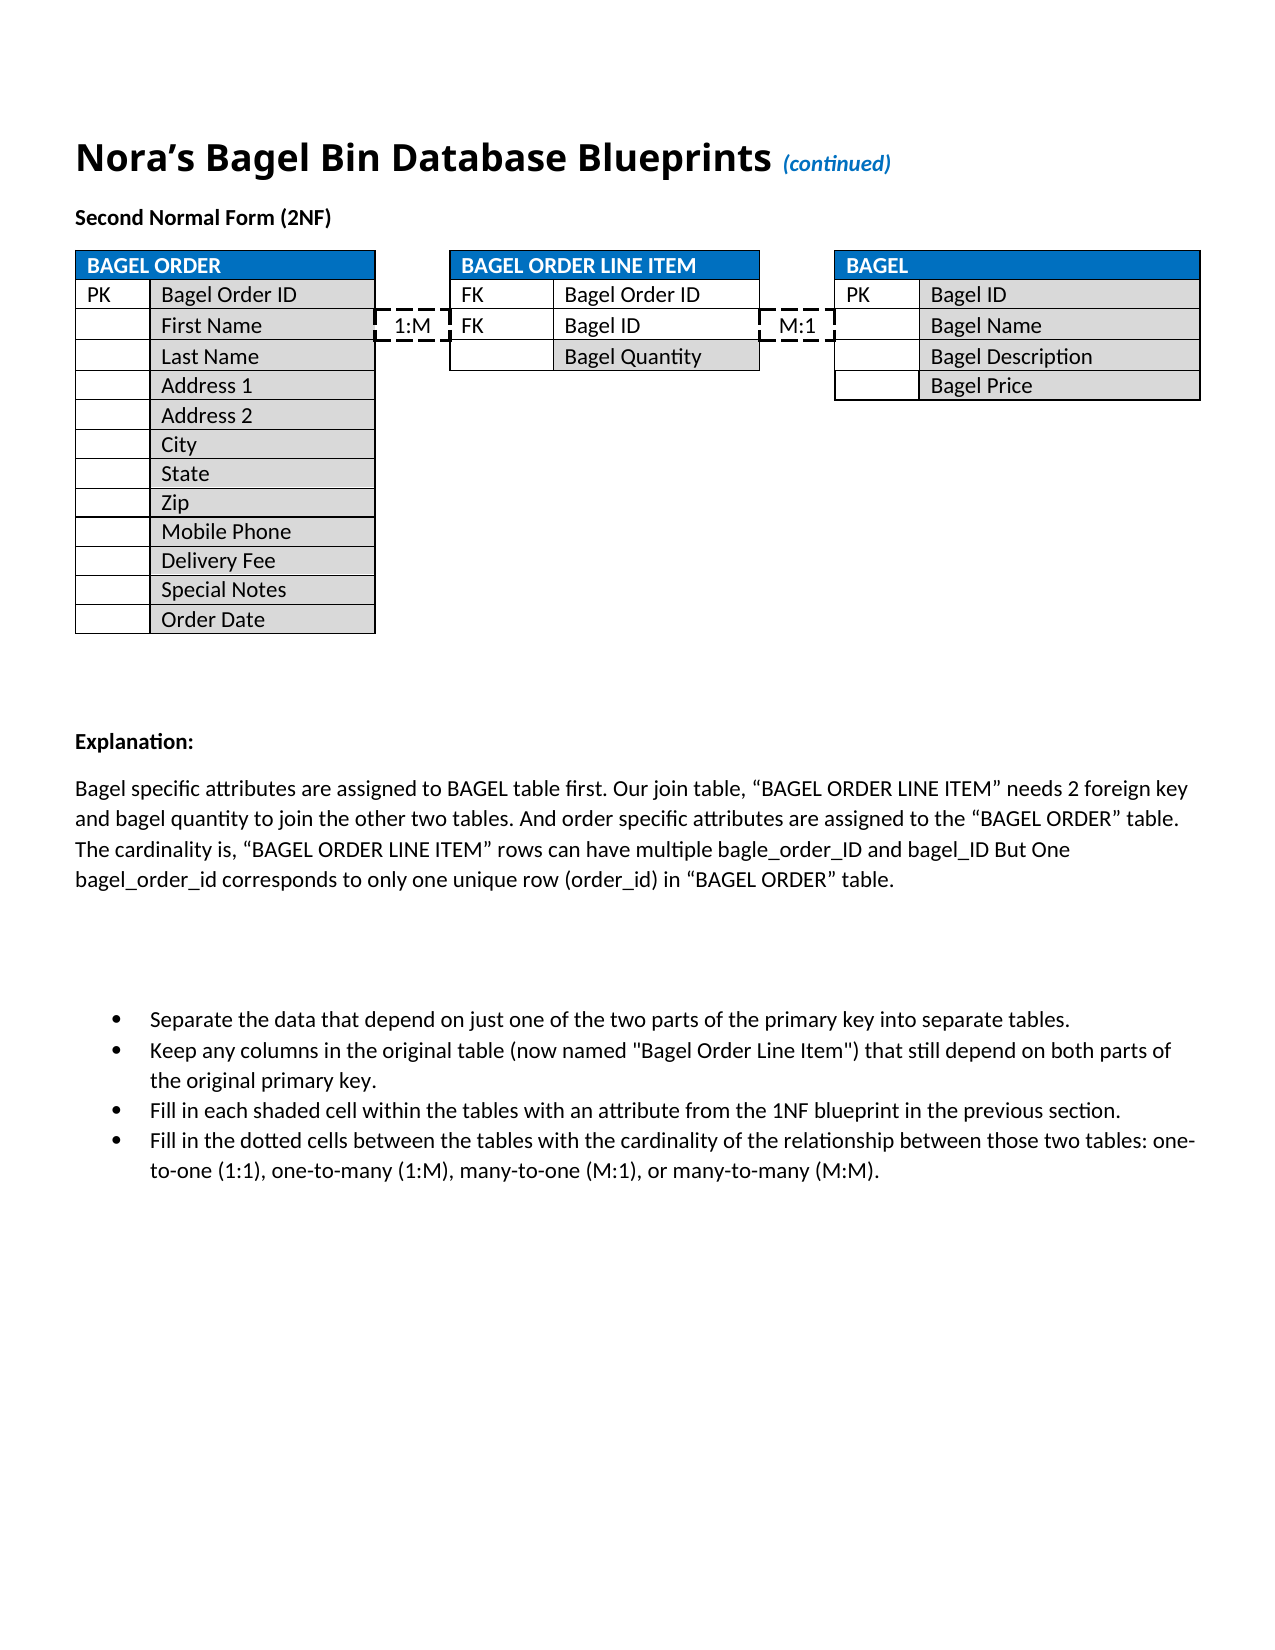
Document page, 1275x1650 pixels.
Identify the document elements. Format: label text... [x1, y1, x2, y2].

table_cell [919, 604, 1200, 633]
table_cell [376, 429, 450, 458]
table_cell [760, 516, 835, 546]
table_cell [835, 604, 919, 633]
table_cell [553, 399, 759, 429]
table_cell [450, 458, 553, 487]
table_header [760, 250, 834, 279]
table_cell [76, 371, 149, 399]
text Bagel specific attributes are assigned to BAGEL table first. Our join table, “BAGEL ORDER LINE ITEM” needs 2 foreign key and bagel quantity to join the other two tables. And order specific attributes are assigned to the “BAGEL ORDER” table. The cardinality is, “BAGEL ORDER LINE ITEM” rows can have multiple bagle_order_ID and bagel_ID But One bagel_order_id corresponds to only one unique row (order_id) in “BAGEL ORDER” table. [75, 774, 1200, 893]
table_cell [835, 546, 919, 574]
table_cell [835, 309, 919, 339]
table_cell PK [835, 280, 919, 308]
table_cell Delivery Fee [151, 547, 374, 574]
table_cell Bagel ID [554, 309, 759, 339]
text Second Normal Form (2NF) [75, 203, 1200, 231]
table_cell [835, 488, 919, 516]
table_cell [760, 370, 834, 399]
table_cell [376, 516, 450, 546]
table_cell [760, 429, 835, 458]
table_cell Bagel Price [920, 371, 1199, 399]
table_cell PK [76, 280, 149, 308]
table_cell [835, 340, 919, 370]
table_cell [553, 429, 759, 458]
table_cell [376, 399, 450, 429]
table_cell [76, 309, 149, 339]
table_cell [760, 458, 835, 487]
table_cell [919, 516, 1200, 546]
table_cell [760, 546, 835, 574]
table_cell [450, 371, 553, 399]
table_cell [376, 604, 450, 633]
table_cell [760, 488, 835, 516]
table_cell 1:M [375, 308, 450, 339]
table_cell [835, 516, 919, 546]
table_cell [376, 370, 450, 399]
table_cell Bagel ID [920, 280, 1199, 308]
table_cell [76, 340, 149, 370]
table_cell Bagel Order ID [151, 280, 374, 308]
table_cell [835, 458, 919, 487]
table_cell [450, 604, 553, 633]
table_cell [553, 546, 759, 574]
table_cell FK [451, 280, 553, 308]
table_header [376, 250, 449, 279]
table_cell Special Notes [151, 576, 374, 604]
table_cell [76, 459, 149, 487]
table_cell [76, 489, 149, 516]
list Fill in the dotted cells between the tables with the cardinality of the relationship between those two tables: one-to-one (1:1), one-to-many (1:M), many-to-one (M:1), or many-to-many (M:M). [112, 1126, 1200, 1185]
table_cell [376, 575, 450, 604]
table_header BAGEL ORDER [76, 251, 374, 279]
table_cell [760, 604, 835, 633]
table_cell [760, 575, 835, 604]
table_cell [835, 401, 919, 429]
table_cell State [151, 459, 374, 487]
table_cell Mobile Phone [151, 518, 374, 546]
list Fill in each shaded cell within the tables with an attribute from the 1NF blueprint in the previous section. [112, 1096, 1200, 1124]
table_cell [553, 458, 759, 487]
table_cell [450, 516, 553, 546]
table_header BAGEL [835, 251, 1199, 279]
table_cell [835, 429, 919, 458]
table_cell Bagel Description [920, 340, 1199, 370]
table_cell [376, 279, 449, 308]
text Nora’s Bagel Bin Database Blueprints (continued) [75, 131, 1200, 182]
table_cell [919, 458, 1200, 487]
table_cell FK [450, 309, 553, 339]
table_cell [76, 400, 149, 429]
list Keep any columns in the original table (now named "Bagel Order Line Item") that still depend on both parts of the original primary key. [112, 1036, 1200, 1094]
text Explanation: [75, 727, 1200, 756]
table_cell [760, 339, 834, 370]
list Separate the data that depend on just one of the two parts of the primary key into separate tables. [112, 1006, 1200, 1034]
table_cell [553, 604, 759, 633]
table_cell [919, 401, 1200, 429]
table_cell [919, 575, 1200, 604]
table_cell M:1 [760, 308, 835, 339]
table_cell [376, 488, 450, 516]
table_cell [376, 458, 450, 487]
table_cell [836, 371, 918, 399]
table_cell [919, 546, 1200, 574]
table_cell [76, 547, 149, 574]
table_cell [76, 576, 149, 604]
table_header BAGEL ORDER LINE ITEM [451, 251, 759, 279]
table_cell [835, 575, 919, 604]
table_cell [450, 546, 553, 574]
table_cell Address 1 [151, 371, 374, 399]
table_cell [553, 488, 759, 516]
table_cell [451, 340, 553, 370]
table_cell Order Date [151, 605, 374, 633]
table_cell [760, 279, 834, 308]
table_cell [919, 429, 1200, 458]
table_cell Bagel Order ID [554, 280, 759, 308]
table_cell Bagel Name [920, 309, 1199, 339]
table_cell City [151, 430, 374, 458]
table_cell [553, 516, 759, 546]
table_cell Zip [151, 489, 374, 516]
table_cell Bagel Quantity [554, 340, 759, 370]
table_cell [553, 371, 759, 399]
table_cell [553, 575, 759, 604]
table_cell [760, 399, 835, 429]
table_cell [919, 488, 1200, 516]
table_cell [376, 546, 450, 574]
table_cell [76, 518, 149, 546]
table_cell Address 2 [151, 400, 374, 429]
table_cell [450, 399, 553, 429]
table_cell [450, 488, 553, 516]
table_cell [450, 575, 553, 604]
table_cell [76, 430, 149, 458]
table_cell [76, 605, 149, 633]
table_cell First Name [151, 309, 375, 339]
table_cell Last Name [151, 340, 374, 370]
table_cell [376, 339, 449, 370]
table_cell [450, 429, 553, 458]
